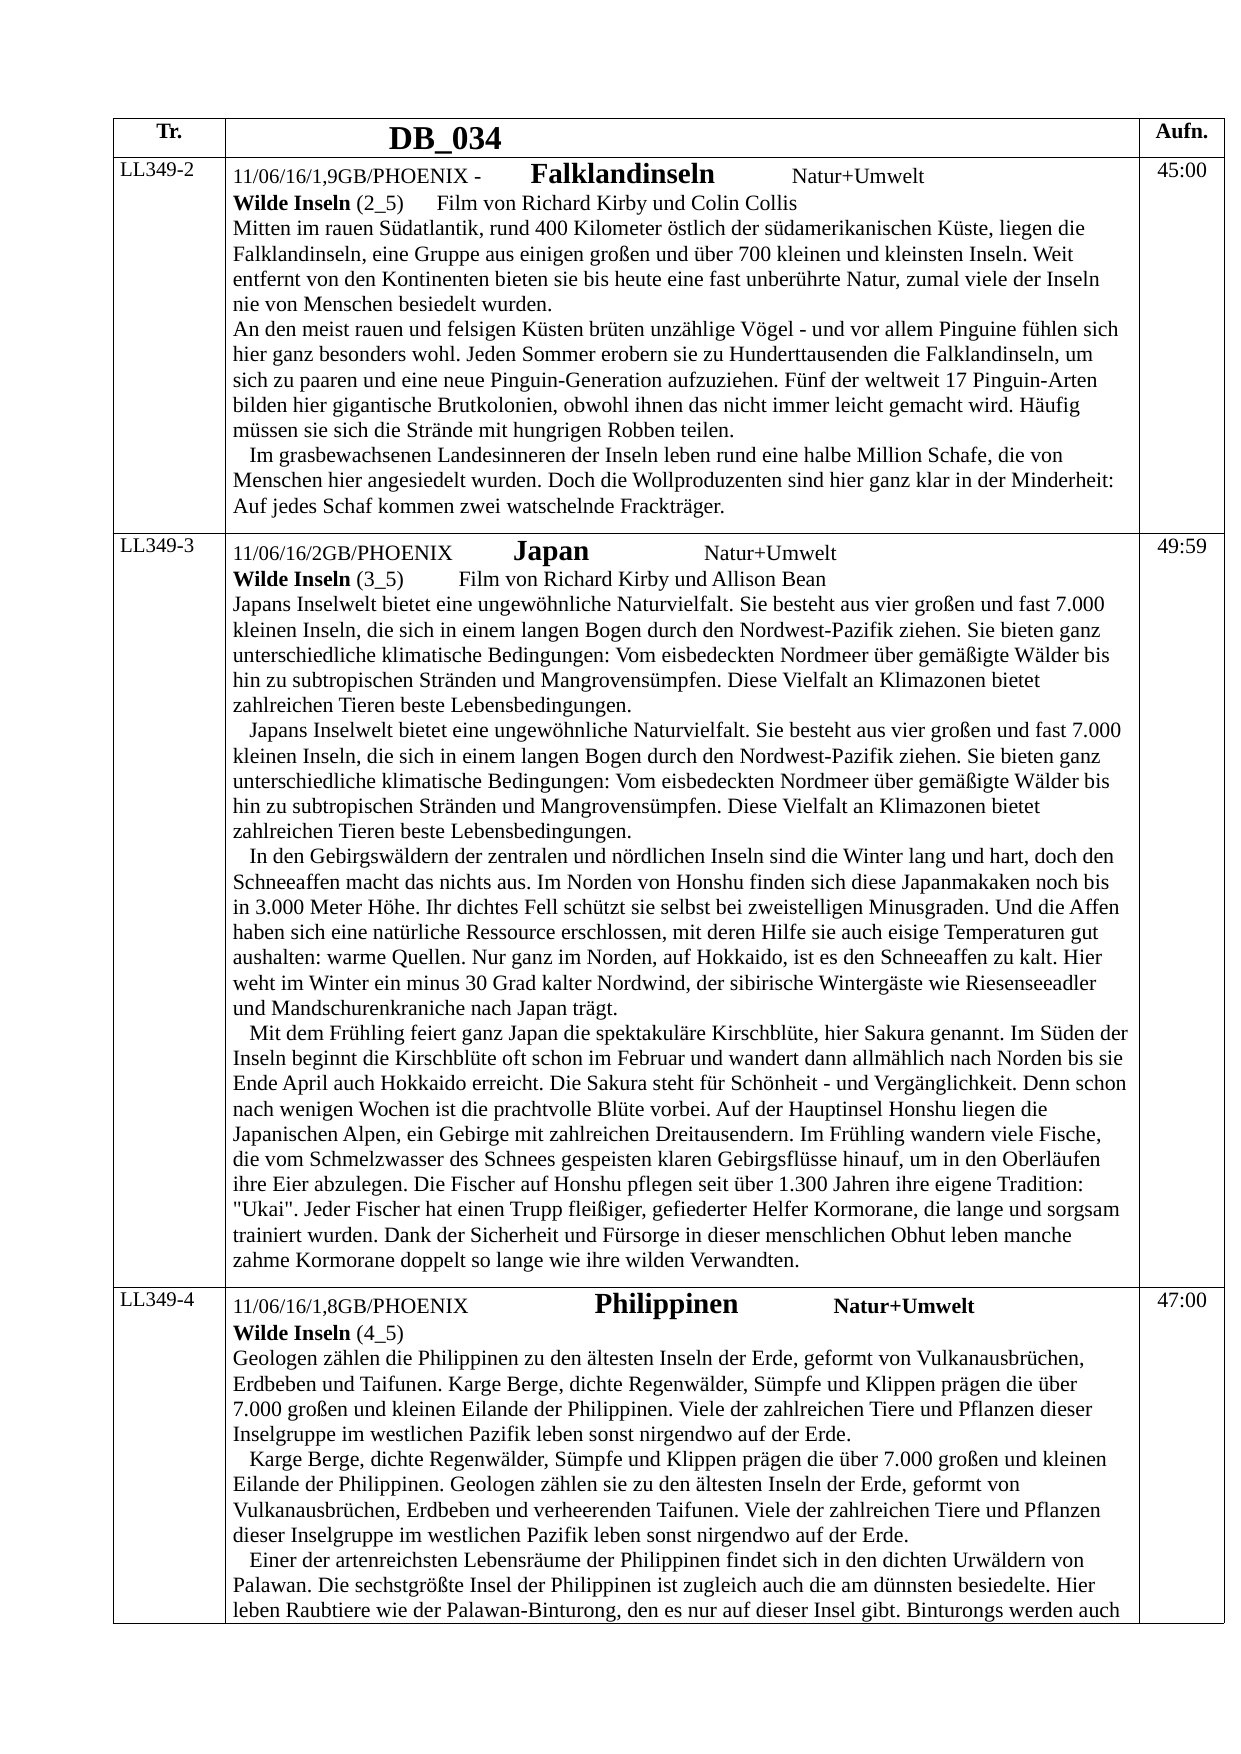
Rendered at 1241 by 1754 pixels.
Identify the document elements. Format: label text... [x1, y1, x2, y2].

table_cell 11/06/16/1,9GB/PHOENIX - Falklandinseln Natur+Umwelt Wilde Inseln (2_5) Film von Richard Kirby und Colin Collis Mitten im rauen Südatlantik, rund 400 Kilometer östlich der südamerikanischen Küste, liegen die Falklandinseln, eine Gruppe aus einigen großen und über 700 kleinen und kleinsten Inseln. Weit entfernt von den Kontinenten bieten sie bis heute eine fast unberührte Natur, zumal viele der Inseln nie von Menschen besiedelt wurden. An den meist rauen und felsigen Küsten brüten unzählige Vögel - und vor allem Pinguine fühlen sich hier ganz besonders wohl. Jeden Sommer erobern sie zu Hunderttausenden die Falklandinseln, um sich zu paaren und eine neue Pinguin-Generation aufzuziehen. Fünf der weltweit 17 Pinguin-Arten bilden hier gigantische Brutkolonien, obwohl ihnen das nicht immer leicht gemacht wird. Häufig müssen sie sich die Strände mit hungrigen Robben teilen. Im grasbewachsenen Landesinneren der Inseln leben rund eine halbe Million Schafe, die von Menschen hier angesiedelt wurden. Doch die Wollproduzenten sind hier ganz klar in der Minderheit: Auf jedes Schaf kommen zwei watschelnde Frackträger. [226, 158, 1139, 532]
table_cell 11/06/16/1,8GB/PHOENIX Philippinen Natur+Umwelt Wilde Inseln (4_5) Geologen zählen die Philippinen zu den ältesten Inseln der Erde, geformt von Vulkanausbrüchen, Erdbeben und Taifunen. Karge Berge, dichte Regenwälder, Sümpfe und Klippen prägen die über 7.000 großen und kleinen Eilande der Philippinen. Viele der zahlreichen Tiere und Pflanzen dieser Inselgruppe im westlichen Pazifik leben sonst nirgendwo auf der Erde. Karge Berge, dichte Regenwälder, Sümpfe und Klippen prägen die über 7.000 großen und kleinen Eilande der Philippinen. Geologen zählen sie zu den ältesten Inseln der Erde, geformt von Vulkanausbrüchen, Erdbeben und verheerenden Taifunen. Viele der zahlreichen Tiere und Pflanzen dieser Inselgruppe im westlichen Pazifik leben sonst nirgendwo auf der Erde. Einer der artenreichsten Lebensräume der Philippinen findet sich in den dichten Urwäldern von Palawan. Die sechstgrößte Insel der Philippinen ist zugleich auch die am dünnsten besiedelte. Hier leben Raubtiere wie der Palawan-Binturong, den es nur auf dieser Insel gibt. Binturongs werden auch [226, 1288, 1139, 1623]
table_cell 47:00 [1140, 1288, 1224, 1623]
table_header Tr. [114, 119, 225, 157]
table_cell 45:00 [1140, 158, 1224, 532]
table_cell 11/06/16/2GB/PHOENIX Japan Natur+Umwelt Wilde Inseln (3_5) Film von Richard Kirby und Allison Bean Japans Inselwelt bietet eine ungewöhnliche Naturvielfalt. Sie besteht aus vier großen und fast 7.000 kleinen Inseln, die sich in einem langen Bogen durch den Nordwest-Pazifik ziehen. Sie bieten ganz unterschiedliche klimatische Bedingungen: Vom eisbedeckten Nordmeer über gemäßigte Wälder bis hin zu subtropischen Stränden und Mangrovensümpfen. Diese Vielfalt an Klimazonen bietet zahlreichen Tieren beste Lebensbedingungen. Japans Inselwelt bietet eine ungewöhnliche Naturvielfalt. Sie besteht aus vier großen und fast 7.000 kleinen Inseln, die sich in einem langen Bogen durch den Nordwest-Pazifik ziehen. Sie bieten ganz unterschiedliche klimatische Bedingungen: Vom eisbedeckten Nordmeer über gemäßigte Wälder bis hin zu subtropischen Stränden und Mangrovensümpfen. Diese Vielfalt an Klimazonen bietet zahlreichen Tieren beste Lebensbedingungen. In den Gebirgswäldern der zentralen und nördlichen Inseln sind die Winter lang und hart, doch den Schneeaffen macht das nichts aus. Im Norden von Honshu finden sich diese Japanmakaken noch bis in 3.000 Meter Höhe. Ihr dichtes Fell schützt sie selbst bei zweistelligen Minusgraden. Und die Affen haben sich eine natürliche Ressource erschlossen, mit deren Hilfe sie auch eisige Temperaturen gut aushalten: warme Quellen. Nur ganz im Norden, auf Hokkaido, ist es den Schneeaffen zu kalt. Hier weht im Winter ein minus 30 Grad kalter Nordwind, der sibirische Wintergäste wie Riesenseeadler und Mandschurenkraniche nach Japan trägt. Mit dem Frühling feiert ganz Japan die spektakuläre Kirschblüte, hier Sakura genannt. Im Süden der Inseln beginnt die Kirschblüte oft schon im Februar und wandert dann allmählich nach Norden bis sie Ende April auch Hokkaido erreicht. Die Sakura steht für Schönheit - und Vergänglichkeit. Denn schon nach wenigen Wochen ist die prachtvolle Blüte vorbei. Auf der Hauptinsel Honshu liegen die Japanischen Alpen, ein Gebirge mit zahlreichen Dreitausendern. Im Frühling wandern viele Fische, die vom Schmelzwasser des Schnees gespeisten klaren Gebirgsflüsse hinauf, um in den Oberläufen ihre Eier abzulegen. Die Fischer auf Honshu pflegen seit über 1.300 Jahren ihre eigene Tradition: "Ukai". Jeder Fischer hat einen Trupp fleißiger, gefiederter Helfer Kormorane, die lange und sorgsam trainiert wurden. Dank der Sicherheit und Fürsorge in dieser menschlichen Obhut leben manche zahme Kormorane doppelt so lange wie ihre wilden Verwandten. [226, 534, 1139, 1287]
table_header DB_034 [226, 119, 1139, 157]
table_cell LL349-4 [114, 1288, 225, 1623]
table_header Aufn. [1140, 119, 1224, 157]
table_cell LL349-3 [114, 534, 225, 1287]
table_cell 49:59 [1140, 534, 1224, 1287]
table_cell LL349-2 [114, 158, 225, 532]
